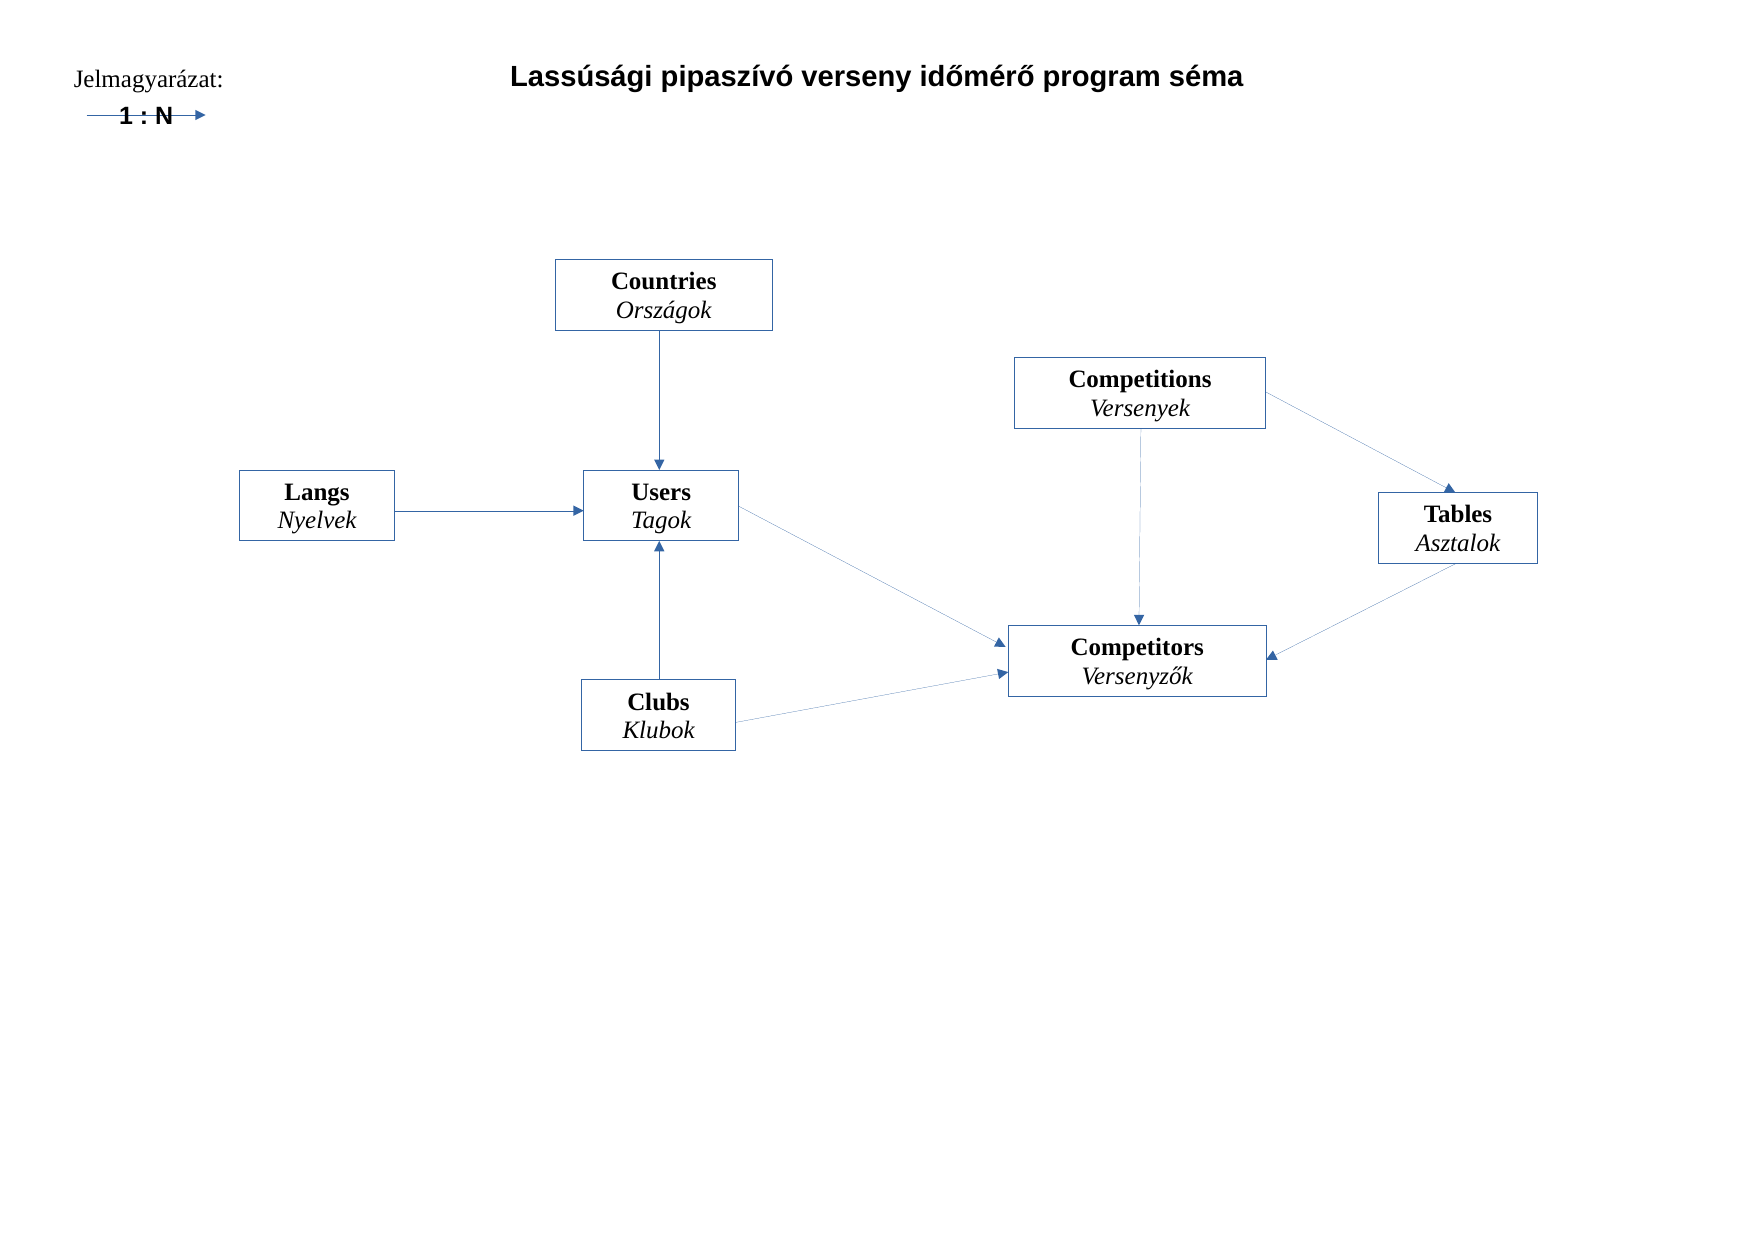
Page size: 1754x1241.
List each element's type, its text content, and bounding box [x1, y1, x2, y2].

text Lassúsági pipaszívó verseny időmérő program séma [59, 59, 1695, 93]
